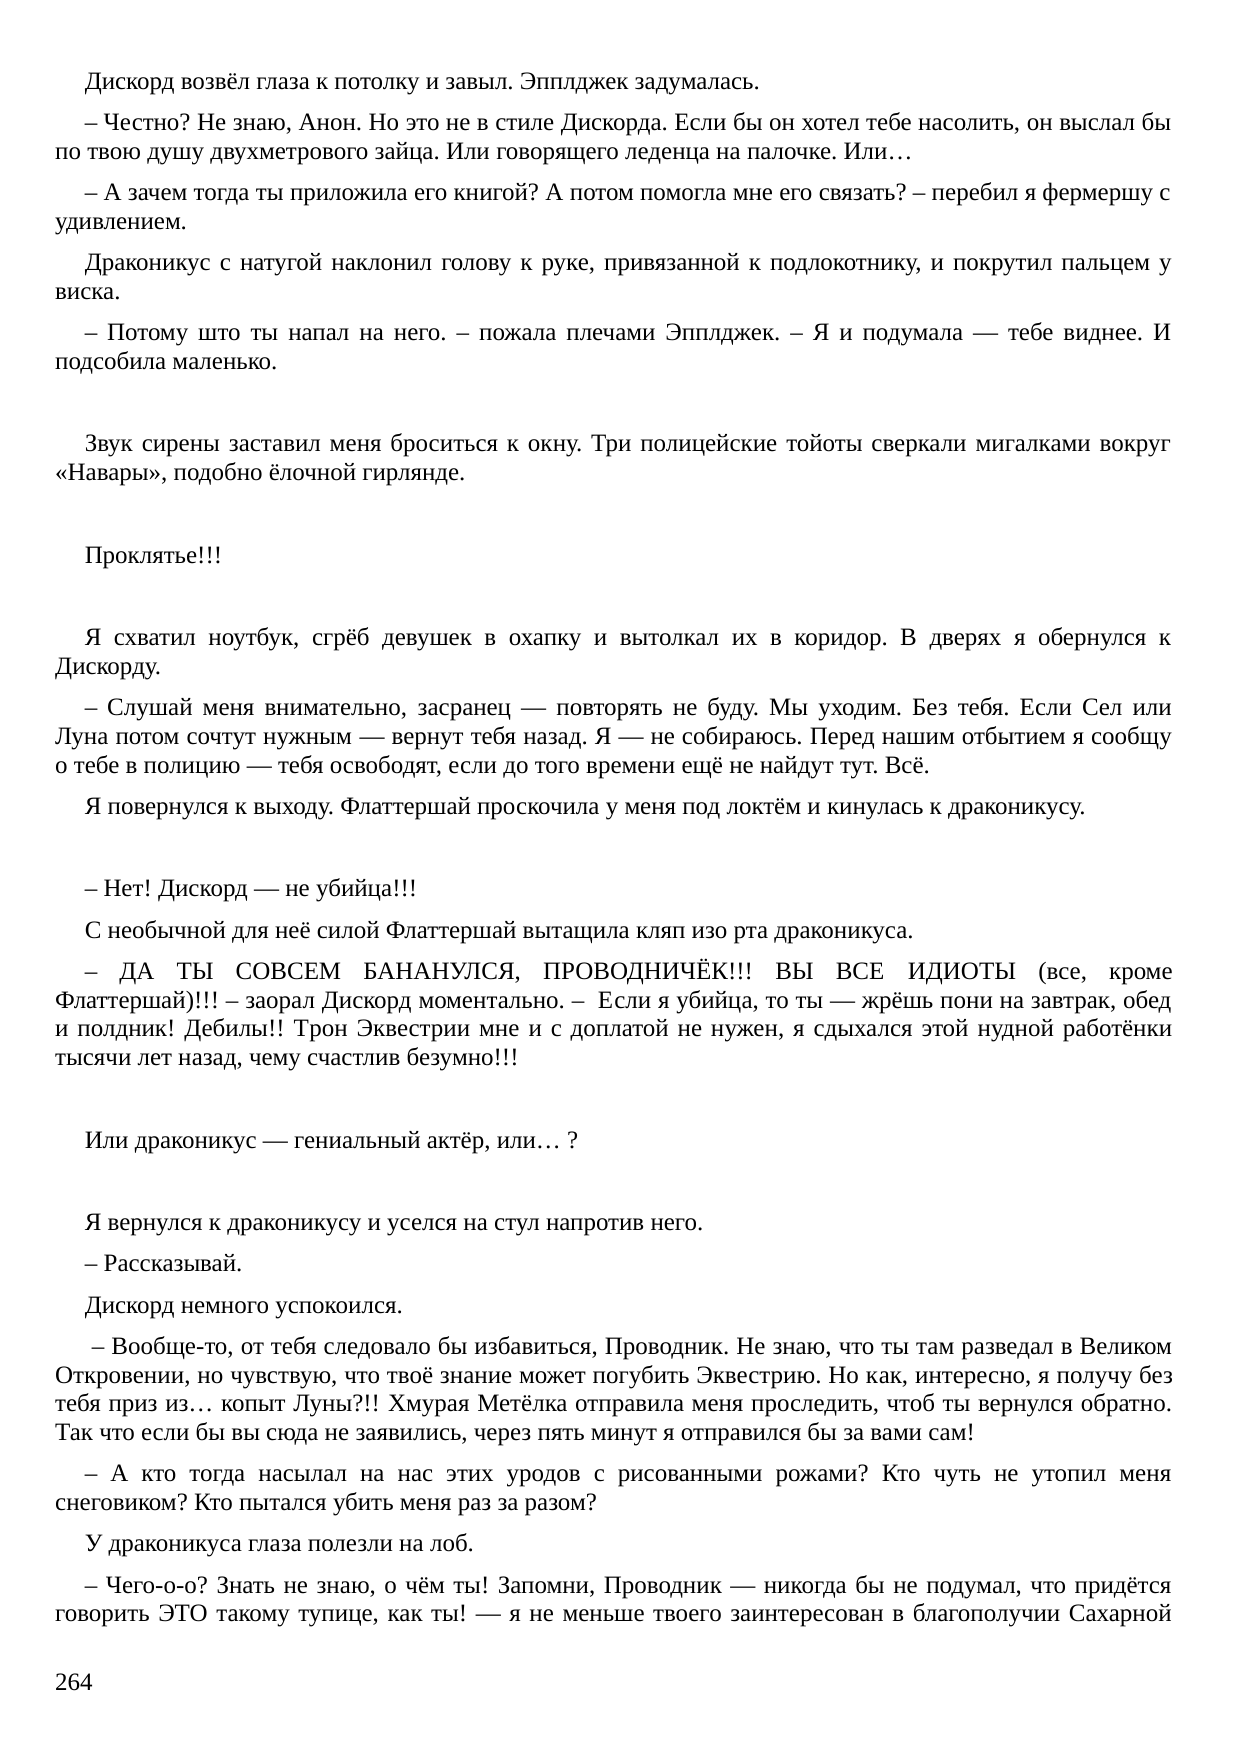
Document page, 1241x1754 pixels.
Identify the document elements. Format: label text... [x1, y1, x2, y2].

text Я схватил ноутбук, сгрёб девушек в охапку и вытолкал их в коридор. В дверях я обернулся к Дискорду. [55, 622, 1173, 680]
text Дискорд немного успокоился. [55, 1290, 1173, 1318]
text Драконикус с натугой наклонил голову к руке, привязанной к подлокотнику, и покрутил пальцем у виска. [55, 247, 1173, 305]
text С необычной для неё силой Флаттершай вытащила кляп изо рта драконикуса. [55, 915, 1173, 943]
text – ДА ТЫ СОВСЕМ БАНАНУЛСЯ, ПРОВОДНИЧЁК!!! ВЫ ВСЕ ИДИОТЫ (все, кроме Флаттершай)!!! – заорал Дискорд моментально. – Если я убийца, то ты — жрёшь пони на завтрак, обед и полдник! Дебилы!! Трон Эквестрии мне и с доплатой не нужен, я сдыхался этой нудной работёнки тысячи лет назад, чему счастлив безумно!!! [55, 956, 1173, 1071]
text – Рассказывай. [55, 1248, 1173, 1277]
text – А кто тогда насылал на нас этих уродов с рисованными рожами? Кто чуть не утопил меня снеговиком? Кто пытался убить меня раз за разом? [55, 1458, 1173, 1516]
text Я повернулся к выходу. Флаттершай проскочила у меня под локтём и кинулась к драконикусу. [55, 791, 1173, 820]
text – Вообще-то, от тебя следовало бы избавиться, Проводник. Не знаю, что ты там разведал в Великом Откровении, но чувствую, что твоё знание может погубить Эквестрию. Но как, интересно, я получу без тебя приз из… копыт Луны?!! Хмурая Метёлка отправила меня проследить, чтоб ты вернулся обратно. Так что если бы вы сюда не заявились, через пять минут я отправился бы за вами сам! [55, 1331, 1173, 1446]
text – А зачем тогда ты приложила его книгой? А потом помогла мне его связать? – перебил я фермершу с удивлением. [55, 177, 1173, 235]
text – Чего-о-о? Знать не знаю, о чём ты! Запомни, Проводник — никогда бы не подумал, что придётся говорить ЭТО такому тупице, как ты! — я не меньше твоего заинтересован в благополучии Сахарной [55, 1570, 1173, 1627]
text – Нет! Дискорд — не убийца!!! [55, 873, 1173, 902]
text У драконикуса глаза полезли на лоб. [55, 1528, 1173, 1557]
text Проклятье!!! [55, 540, 1173, 568]
text – Честно? Не знаю, Анон. Но это не в стиле Дискорда. Если бы он хотел тебе насолить, он выслал бы по твою душу двухметрового зайца. Или говорящего леденца на палочке. Или… [55, 107, 1173, 165]
text Или драконикус — гениальный актёр, или… ? [55, 1125, 1173, 1153]
text Дискорд возвёл глаза к потолку и завыл. Эпплджек задумалась. [55, 66, 1173, 95]
text Звук сирены заставил меня броситься к окну. Три полицейские тойоты сверкали мигалками вокруг «Навары», подобно ёлочной гирлянде. [55, 428, 1173, 486]
text – Потому што ты напал на него. – пожала плечами Эпплджек. – Я и подумала — тебе виднее. И подсобила маленько. [55, 317, 1173, 375]
text – Слушай меня внимательно, засранец — повторять не буду. Мы уходим. Без тебя. Если Сел или Луна потом сочтут нужным — вернут тебя назад. Я — не собираюсь. Перед нашим отбытием я сообщу о тебе в полицию — тебя освободят, если до того времени ещё не найдут тут. Всё. [55, 692, 1173, 778]
text Я вернулся к драконикусу и уселся на стул напротив него. [55, 1207, 1173, 1236]
